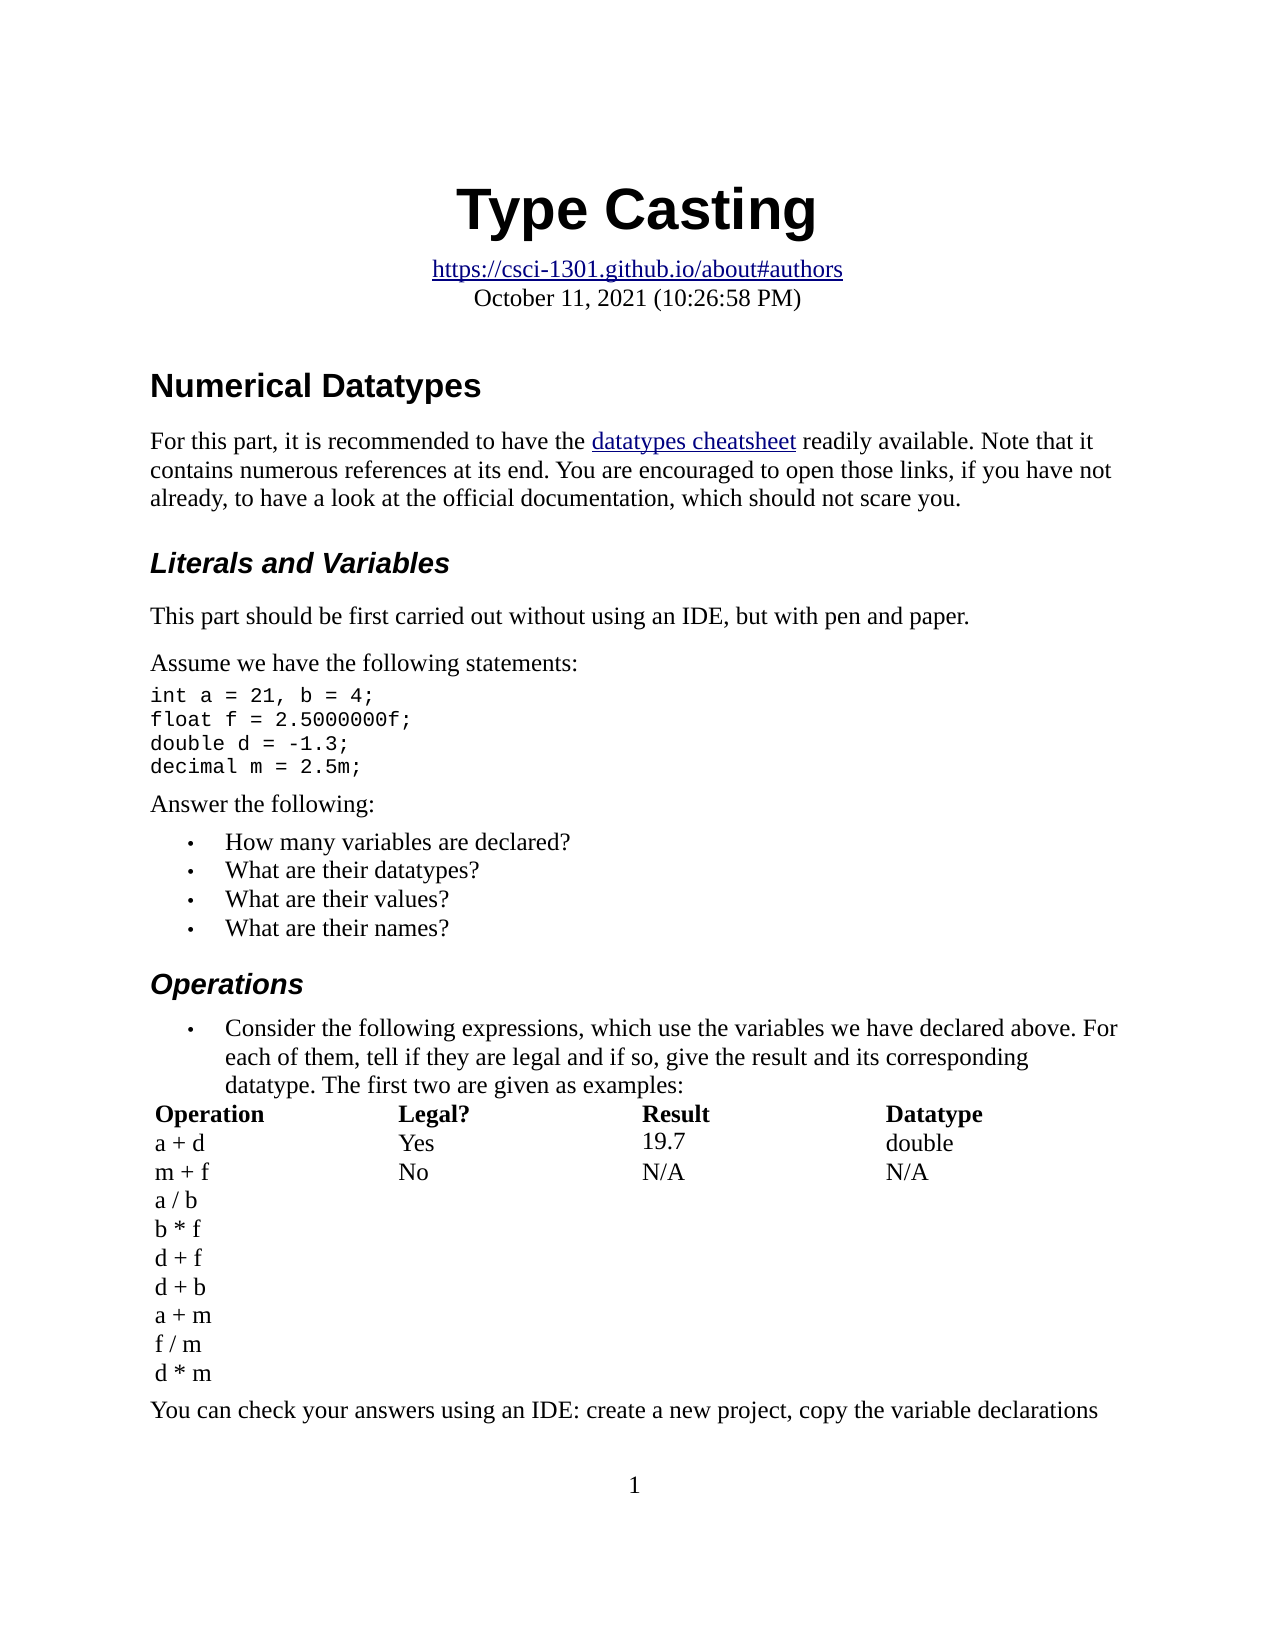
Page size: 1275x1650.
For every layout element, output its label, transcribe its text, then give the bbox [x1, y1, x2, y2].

table_cell a + d [150, 1128, 394, 1157]
table_header Operation [150, 1099, 394, 1128]
table_cell [881, 1329, 1125, 1358]
subtitle Literals and Variables [150, 546, 1125, 580]
table_cell d * m [150, 1358, 394, 1387]
text Answer the following: [150, 789, 1125, 818]
text This part should be first carried out without using an IDE, but with pen and paper. [150, 601, 1125, 630]
table_cell [638, 1300, 881, 1329]
table_cell double [881, 1128, 1125, 1157]
text float f = 2.5000000f; [150, 709, 1125, 733]
table_cell [638, 1128, 881, 1157]
text Assume we have the following statements: [150, 648, 1125, 677]
table_cell m + f [150, 1157, 394, 1185]
list What are their datatypes? [187, 856, 1125, 884]
table_cell No [394, 1157, 637, 1185]
table_cell N/A [881, 1157, 1125, 1185]
table_cell [881, 1243, 1125, 1272]
text https://csci-1301.github.io/about#authors [150, 254, 1125, 283]
table_cell a + m [150, 1300, 394, 1329]
table_cell f / m [150, 1329, 394, 1358]
table_cell [638, 1243, 881, 1272]
table_cell [394, 1300, 637, 1329]
table_header Legal? [394, 1099, 637, 1128]
table_cell d + f [150, 1243, 394, 1272]
text int a = 21, b = 4; [150, 686, 1125, 709]
list Consider the following expressions, which use the variables we have declared above. For each of them, tell if they are legal and if so, give the result and its corresponding datatype. The first two are given as examples: [187, 1013, 1125, 1099]
text October 11, 2021 (10:26:58 PM) [150, 283, 1125, 312]
table_cell N/A [638, 1157, 881, 1185]
table_cell [638, 1214, 881, 1243]
table_header Result [638, 1099, 881, 1128]
text You can check your answers using an IDE: create a new project, copy the variable declarations [150, 1396, 1125, 1424]
table_cell [394, 1358, 637, 1387]
text double d = -1.3; [150, 733, 1125, 756]
table_cell a / b [150, 1185, 394, 1214]
subtitle Numerical Datatypes [150, 366, 1125, 404]
table_cell [881, 1185, 1125, 1214]
table_cell [638, 1358, 881, 1387]
table_cell [394, 1272, 637, 1300]
table_cell d + b [150, 1272, 394, 1300]
table_cell [394, 1185, 637, 1214]
list How many variables are declared? [187, 827, 1125, 856]
text decimal m = 2.5m; [150, 756, 1125, 780]
text For this part, it is recommended to have the datatypes cheatsheet readily available. Note that it contains numerous references at its end. You are encouraged to open those links, if you have not already, to have a look at the official documentation, which should not scare you. [150, 426, 1125, 512]
table_cell [638, 1329, 881, 1358]
table_cell [394, 1214, 637, 1243]
table_cell [638, 1185, 881, 1214]
table_cell [881, 1214, 1125, 1243]
title Type Casting [150, 175, 1125, 242]
table_cell [394, 1329, 637, 1358]
subtitle Operations [150, 967, 1125, 1000]
table_cell [881, 1300, 1125, 1329]
table_cell b * f [150, 1214, 394, 1243]
table_header Datatype [881, 1099, 1125, 1128]
table_cell Yes [394, 1128, 637, 1157]
list What are their values? [187, 884, 1125, 913]
table_cell [394, 1243, 637, 1272]
table_cell [881, 1272, 1125, 1300]
table_cell [881, 1358, 1125, 1387]
list What are their names? [187, 913, 1125, 942]
table_cell [638, 1272, 881, 1300]
